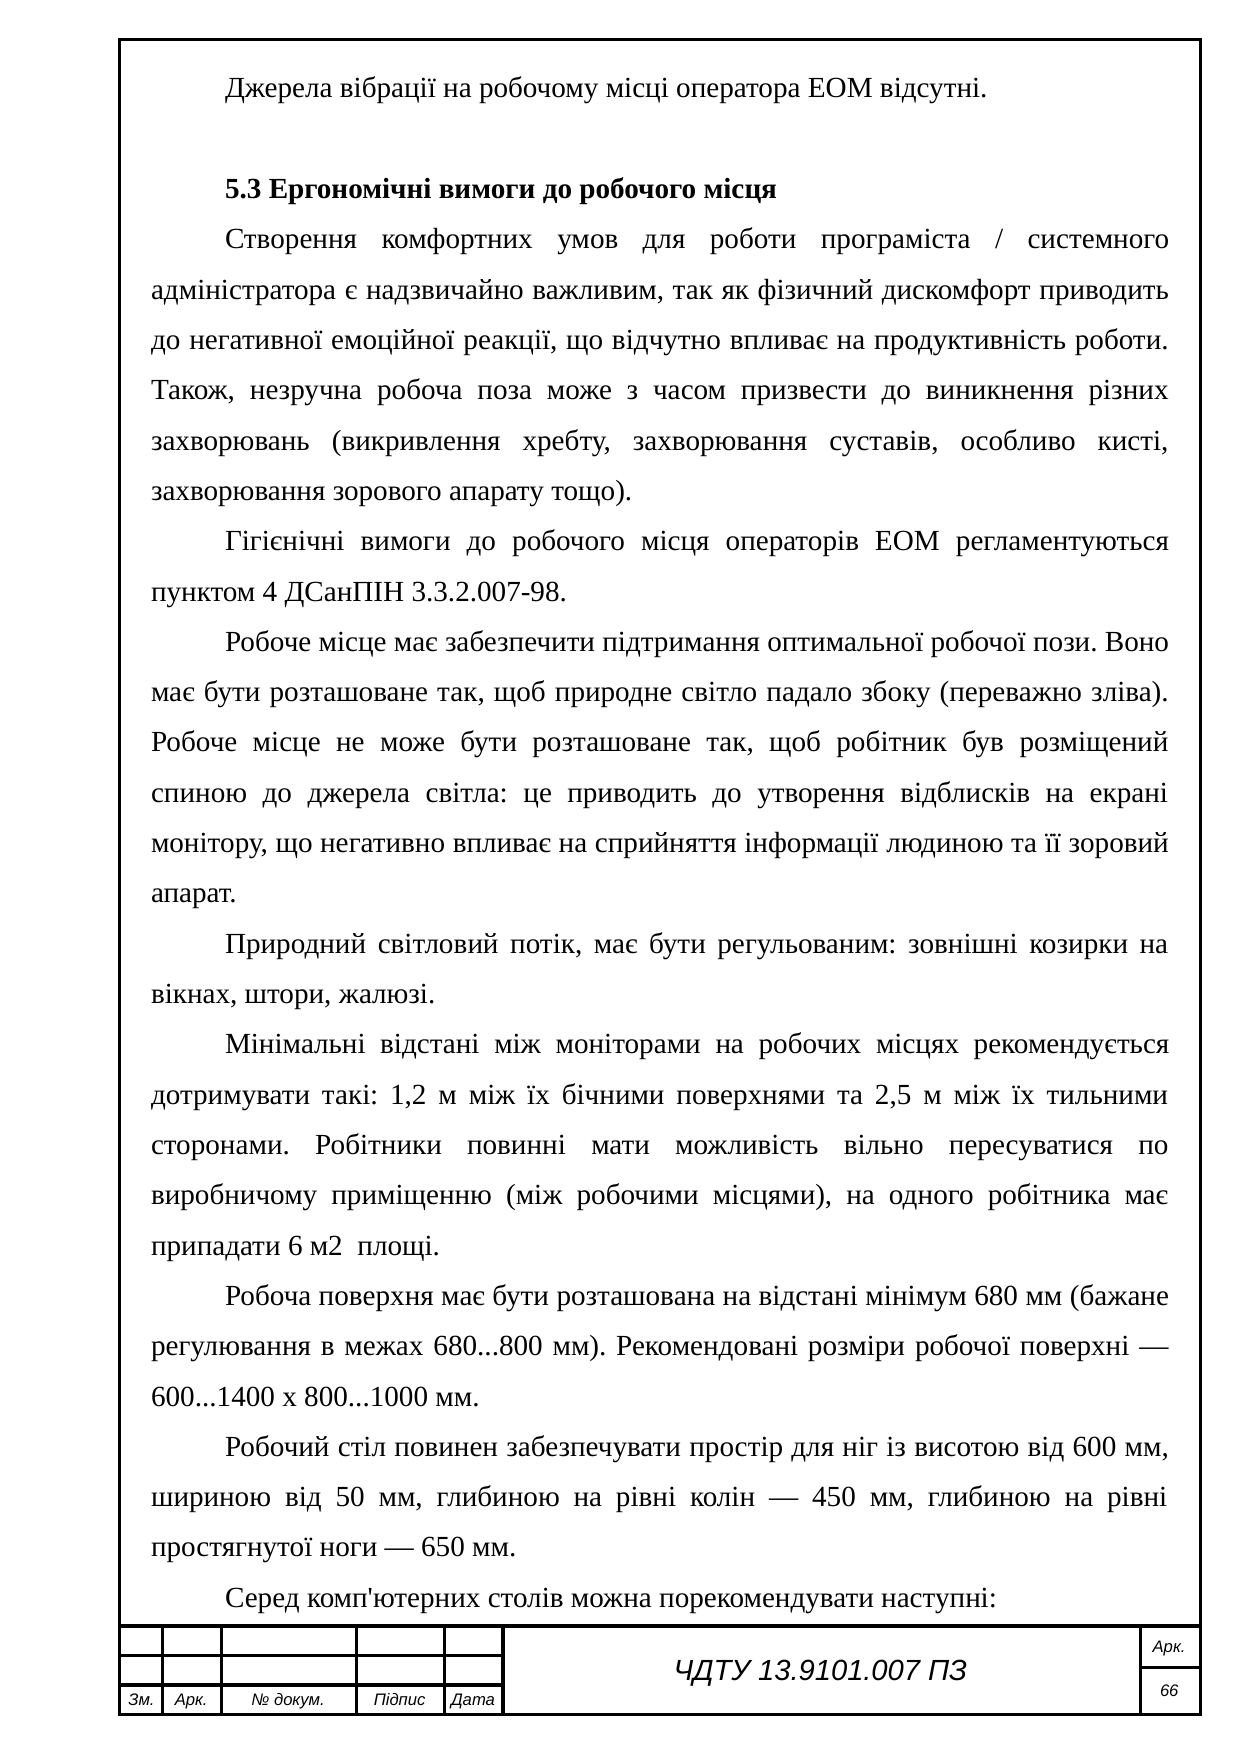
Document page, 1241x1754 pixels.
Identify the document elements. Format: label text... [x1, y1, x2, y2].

text Робочий стіл повинен забезпечувати простір для ніг із висотою від 600 мм, шириною від 50 мм, глибиною на рівні колін — 450 мм, глибиною на рівні простягнутої ноги — 650 мм. [151, 1429, 1170, 1563]
text 5.3 Ергономічні вимоги до робочого місця [151, 171, 1170, 205]
text Мінімальні відстані між моніторами на робочих місцях рекомендується дотримувати такі: 1,2 м між їх бічними поверхнями та 2,5 м між їх тильними сторонами. Робітники повинні мати можливість вільно пересуватися по виробничому приміщенню (між робочими місцями), на одного робітника має припадати 6 м2 площі. [151, 1026, 1170, 1261]
text Гігієнічні вимоги до робочого місця операторів ЕОМ регламентуються пунктом 4 ДСанПІН 3.3.2.007-98. [151, 523, 1170, 607]
text Робоча поверхня має бути розташована на відстані мінімум 680 мм (бажане регулювання в межах 680...800 мм). Рекомендовані розміри робочої поверхні — 600...1400 x 800...1000 мм. [151, 1278, 1170, 1412]
text Природний світловий потік, має бути регульованим: зовнішні козирки на вікнах, штори, жалюзі. [151, 926, 1170, 1010]
text Робоче місце має забезпечити підтримання оптимальної робочої пози. Воно має бути розташоване так, щоб природне світло падало збоку (переважно зліва). Робоче місце не може бути розташоване так, щоб робітник був розміщений спиною до джерела світла: це приводить до утворення відблисків на екрані монітору, що негативно впливає на сприйняття інформації людиною та її зоровий апарат. [151, 624, 1170, 909]
text Створення комфортних умов для роботи програміста / системного адміністратора є надзвичайно важливим, так як фізичний дискомфорт приводить до негативної емоційної реакції, що відчутно впливає на продуктивність роботи. Також, незручна робоча поза може з часом призвести до виникнення різних захворювань (викривлення хребту, захворювання суставів, особливо кисті, захворювання зорового апарату тощо). [151, 221, 1170, 507]
text Джерела вібрації на робочому місці оператора ЕОМ відсутні. [151, 71, 1170, 104]
text Серед комп'ютерних столів можна порекомендувати наступні: [151, 1580, 1170, 1613]
